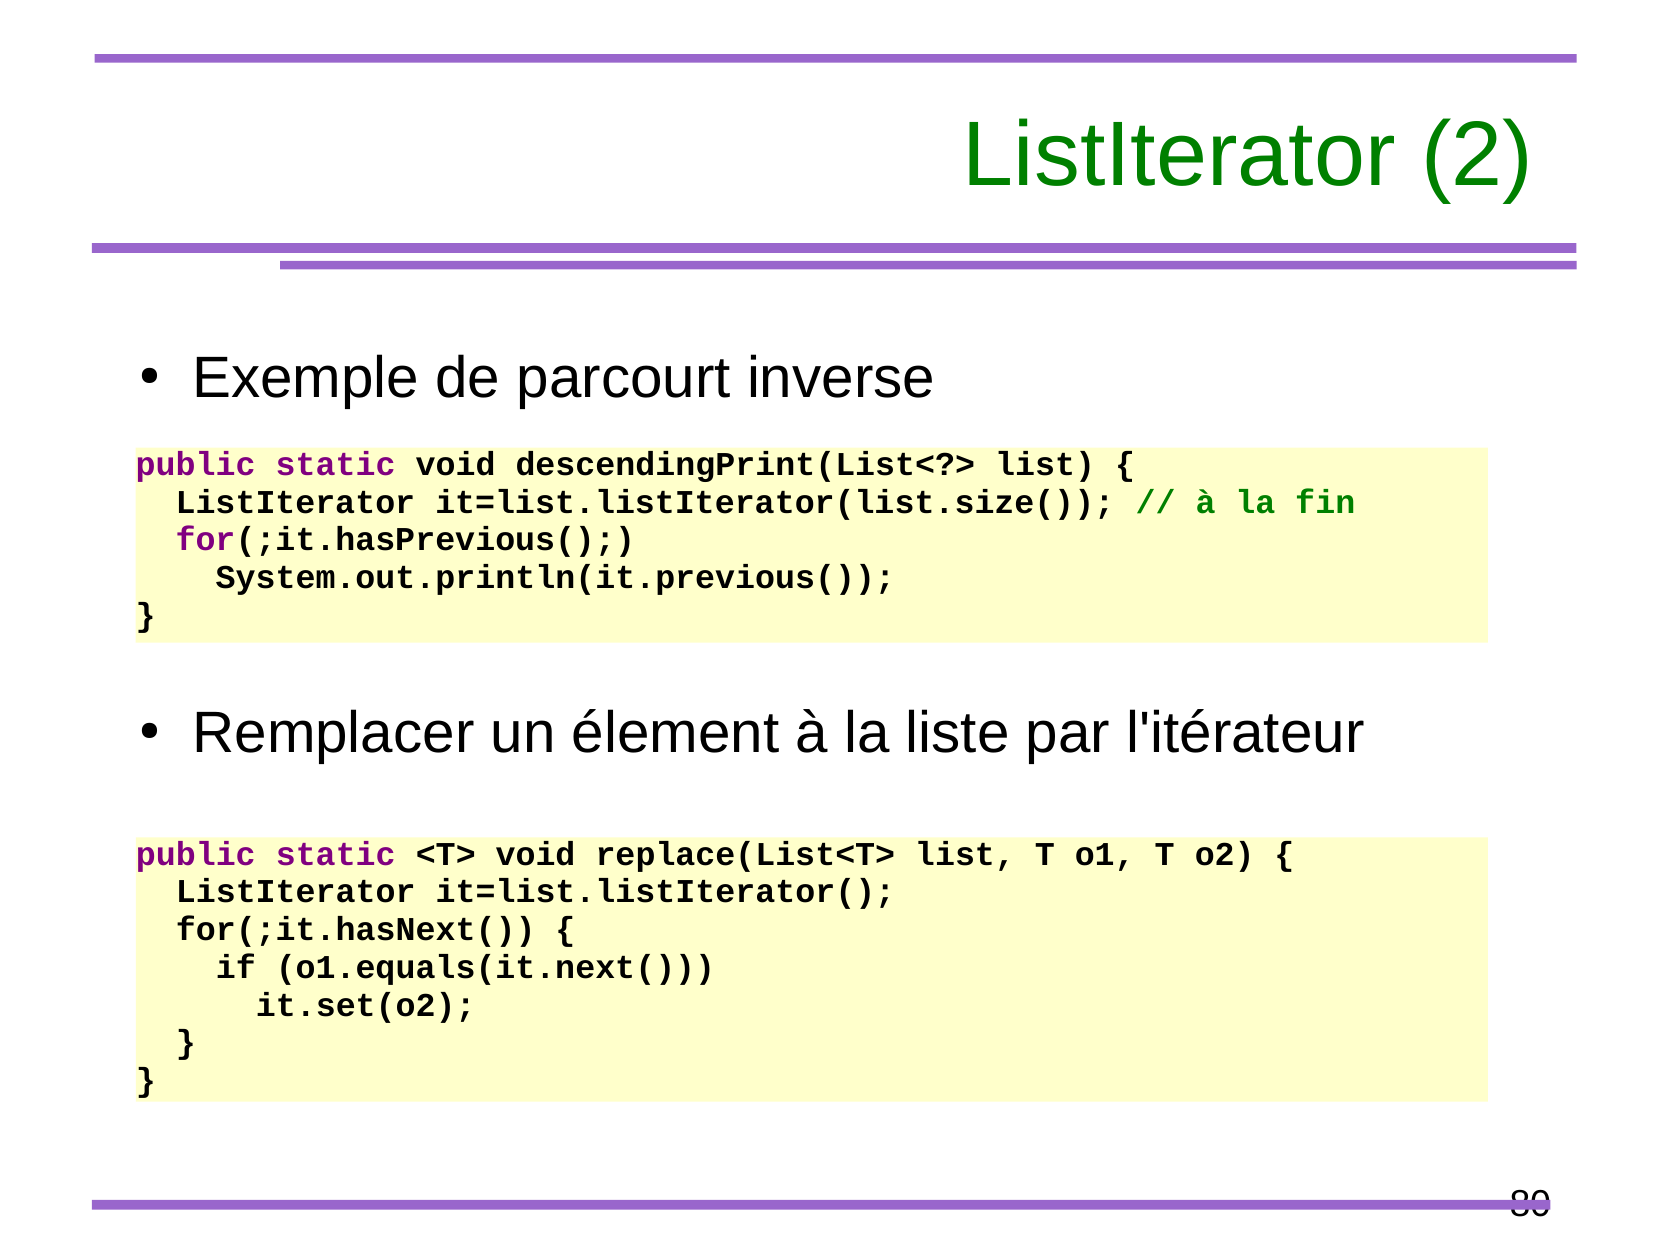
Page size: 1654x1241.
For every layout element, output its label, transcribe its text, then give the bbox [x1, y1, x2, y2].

text_box public static <T> void replace(List<T> list, T o1, T o2) { ListIterator it=list.listIterator(); for(;it.hasNext()) { if (o1.equals(it.next())) it.set(o2); } } [135, 837, 1488, 1102]
title ListIterator (2) [121, 49, 1534, 257]
text_box public static void descendingPrint(List<?> list) { ListIterator it=list.listIterator(list.size()); // à la fin for(;it.hasPrevious();) System.out.println(it.previous()); } [135, 447, 1488, 643]
list Exemple de parcourt inverse Remplacer un élement à la liste par l'itérateur [121, 344, 1534, 1127]
